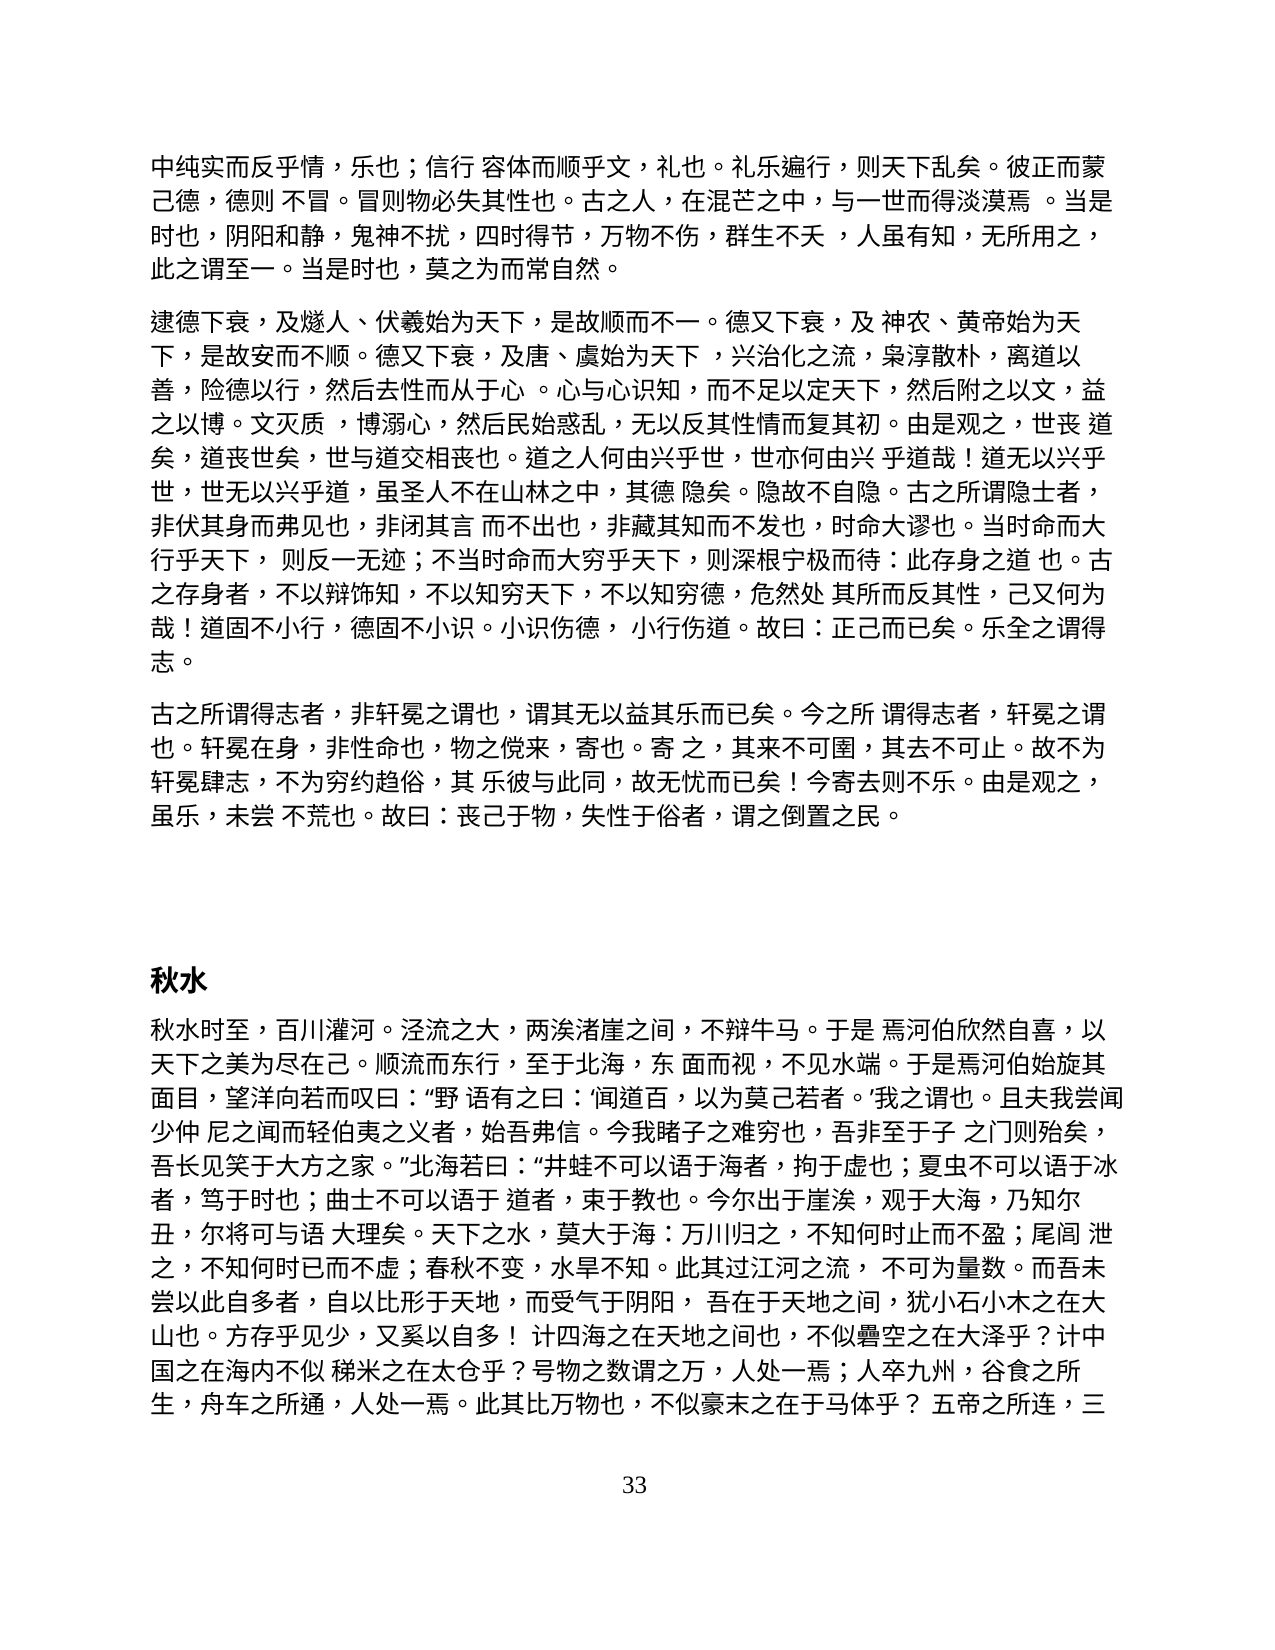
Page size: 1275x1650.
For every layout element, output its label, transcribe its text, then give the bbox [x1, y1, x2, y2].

subtitle 秋水 [150, 960, 1125, 1000]
text 逮德下衰，及燧人、伏羲始为天下，是故顺而不一。德又下衰，及 神农、黄帝始为天下，是故安而不顺。德又下衰，及唐、虞始为天下 ，兴治化之流，枭淳散朴，离道以善，险德以行，然后去性而从于心 。心与心识知，而不足以定天下，然后附之以文，益之以博。文灭质 ，博溺心，然后民始惑乱，无以反其性情而复其初。由是观之，世丧 道矣，道丧世矣，世与道交相丧也。道之人何由兴乎世，世亦何由兴 乎道哉！道无以兴乎世，世无以兴乎道，虽圣人不在山林之中，其德 隐矣。隐故不自隐。古之所谓隐士者，非伏其身而弗见也，非闭其言 而不出也，非藏其知而不发也，时命大谬也。当时命而大行乎天下， 则反一无迹；不当时命而大穷乎天下，则深根宁极而待：此存身之道 也。古之存身者，不以辩饰知，不以知穷天下，不以知穷德，危然处 其所而反其性，己又何为哉！道固不小行，德固不小识。小识伤德， 小行伤道。故曰：正己而已矣。乐全之谓得志。 [150, 304, 1125, 679]
text 中纯实而反乎情，乐也；信行 容体而顺乎文，礼也。礼乐遍行，则天下乱矣。彼正而蒙己德，德则 不冒。冒则物必失其性也。古之人，在混芒之中，与一世而得淡漠焉 。当是时也，阴阳和静，鬼神不扰，四时得节，万物不伤，群生不夭 ，人虽有知，无所用之，此之谓至一。当是时也，莫之为而常自然。 [150, 150, 1125, 286]
text 秋水时至，百川灌河。泾流之大，两涘渚崖之间，不辩牛马。于是 焉河伯欣然自喜，以天下之美为尽在己。顺流而东行，至于北海，东 面而视，不见水端。于是焉河伯始旋其面目，望洋向若而叹曰：“野 语有之曰：‘闻道百，以为莫己若者。’我之谓也。且夫我尝闻少仲 尼之闻而轻伯夷之义者，始吾弗信。今我睹子之难穷也，吾非至于子 之门则殆矣，吾长见笑于大方之家。”北海若曰：“井蛙不可以语于海者，拘于虚也；夏虫不可以语于冰者，笃于时也；曲士不可以语于 道者，束于教也。今尔出于崖涘，观于大海，乃知尔丑，尔将可与语 大理矣。天下之水，莫大于海：万川归之，不知何时止而不盈；尾闾 泄之，不知何时已而不虚；春秋不变，水旱不知。此其过江河之流， 不可为量数。而吾未尝以此自多者，自以比形于天地，而受气于阴阳， 吾在于天地之间，犹小石小木之在大山也。方存乎见少，又奚以自多！ 计四海之在天地之间也，不似礨空之在大泽乎？计中国之在海内不似 稊米之在太仓乎？号物之数谓之万，人处一焉；人卒九州，谷食之所 生，舟车之所通，人处一焉。此其比万物也，不似豪末之在于马体乎？ 五帝之所连，三 [150, 1012, 1125, 1421]
text 古之所谓得志者，非轩冕之谓也，谓其无以益其乐而已矣。今之所 谓得志者，轩冕之谓也。轩冕在身，非性命也，物之傥来，寄也。寄 之，其来不可圉，其去不可止。故不为轩冕肆志，不为穷约趋俗，其 乐彼与此同，故无忧而已矣！今寄去则不乐。由是观之，虽乐，未尝 不荒也。故曰：丧己于物，失性于俗者，谓之倒置之民。 [150, 697, 1125, 833]
